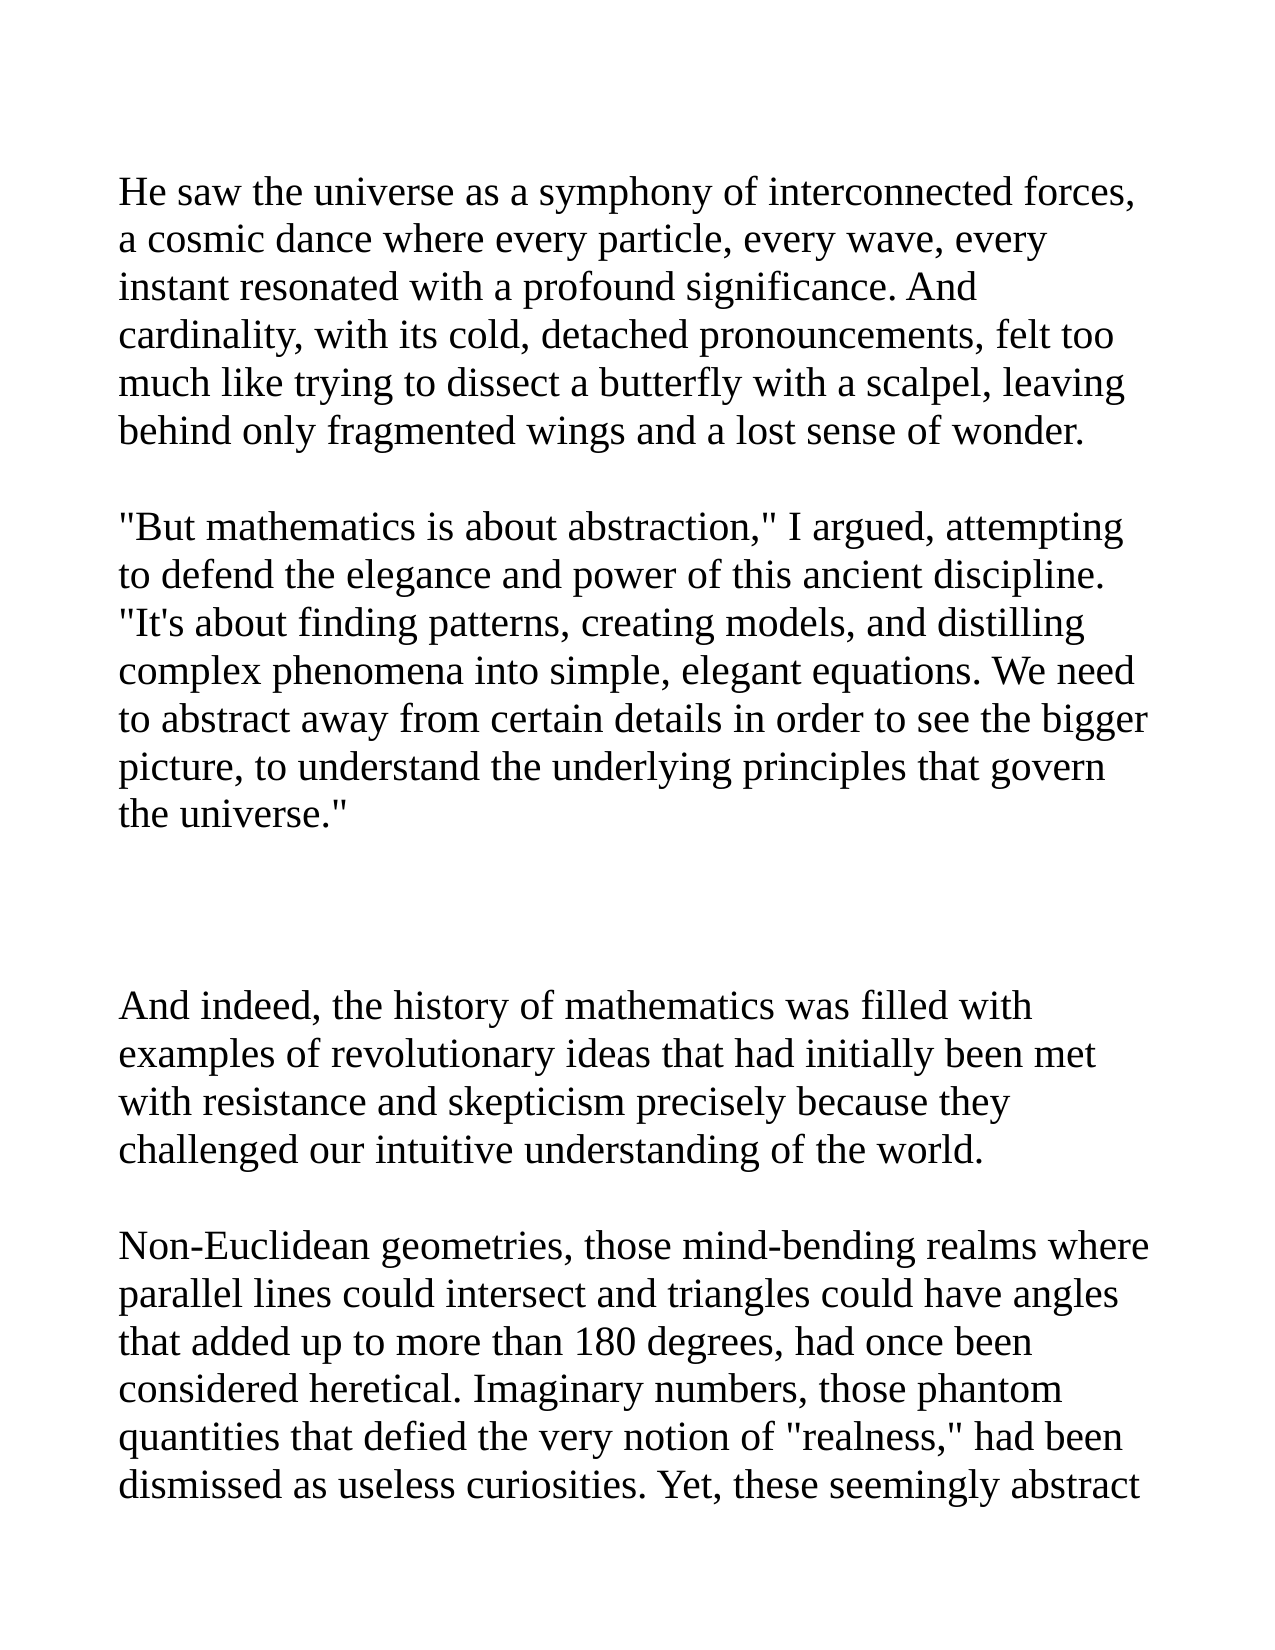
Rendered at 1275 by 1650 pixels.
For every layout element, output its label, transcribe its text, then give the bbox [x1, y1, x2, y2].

text And indeed, the history of mathematics was filled with examples of revolutionary ideas that had initially been met with resistance and skepticism precisely because they challenged our intuitive understanding of the world. [118, 981, 1157, 1172]
text "But mathematics is about abstraction," I argued, attempting to defend the elegance and power of this ancient discipline. "It's about finding patterns, creating models, and distilling complex phenomena into simple, elegant equations. We need to abstract away from certain details in order to see the bigger picture, to understand the underlying principles that govern the universe." [118, 501, 1157, 837]
text He saw the universe as a symphony of interconnected forces, a cosmic dance where every particle, every wave, every instant resonated with a profound significance. And cardinality, with its cold, detached pronouncements, felt too much like trying to dissect a butterfly with a scalpel, leaving behind only fragmented wings and a lost sense of wonder. [118, 166, 1157, 453]
text Non-Euclidean geometries, those mind-bending realms where parallel lines could intersect and triangles could have angles that added up to more than 180 degrees, had once been considered heretical. Imaginary numbers, those phantom quantities that defied the very notion of "realness," had been dismissed as useless curiosities. Yet, these seemingly abstract [118, 1220, 1157, 1508]
